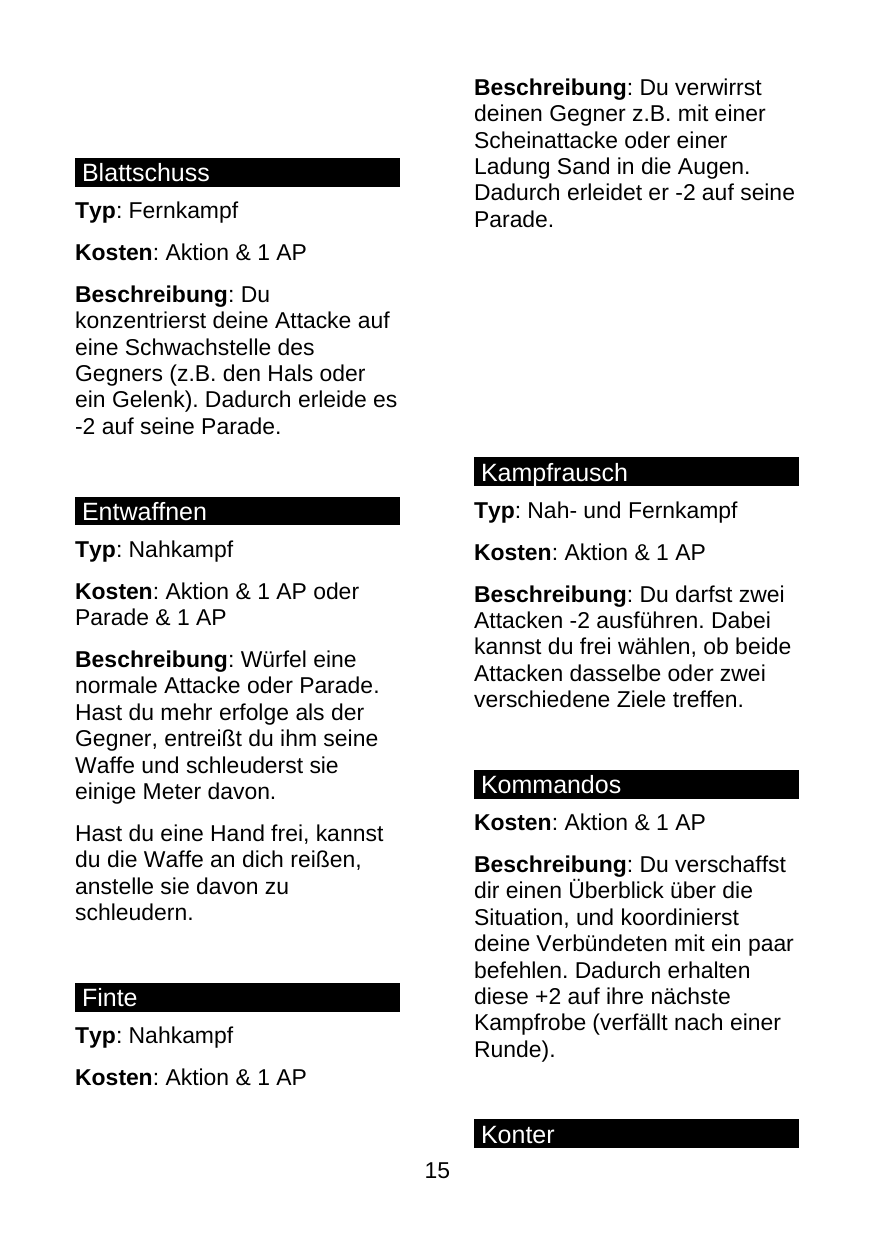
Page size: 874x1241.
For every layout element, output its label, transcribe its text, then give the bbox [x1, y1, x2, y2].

text Kosten: Aktion & 1 AP [474, 809, 799, 836]
text Beschreibung: Würfel eine normale Attacke oder Parade. Hast du mehr erfolge als der Gegner, entreißt du ihm seine Waffe und schleuderst sie einige Meter davon. [75, 646, 400, 804]
text Kosten: Aktion & 1 AP [75, 1064, 400, 1090]
text Hast du eine Hand frei, kannst du die Waffe an dich reißen, anstelle sie davon zu schleudern. [75, 820, 400, 925]
text Beschreibung: Du verwirrst deinen Gegner z.B. mit einer Scheinattacke oder einer Ladung Sand in die Augen. Dadurch erleidet er -2 auf seine Parade. [474, 74, 799, 232]
text Beschreibung: Du konzentrierst deine Attacke auf eine Schwachstelle des Gegners (z.B. den Hals oder ein Gelenk). Dadurch erleide es -2 auf seine Parade. [75, 281, 400, 439]
text Typ: Nahkampf [75, 1022, 400, 1048]
text Kosten: Aktion & 1 AP [75, 239, 400, 265]
subtitle Entwaffnen [75, 497, 400, 525]
text Kosten: Aktion & 1 AP [474, 539, 799, 565]
subtitle Konter [474, 1119, 799, 1148]
subtitle Finte [75, 983, 400, 1012]
subtitle Blattschuss [75, 158, 400, 187]
text Typ: Nahkampf [75, 536, 400, 562]
text Kosten: Aktion & 1 AP oder Parade & 1 AP [75, 578, 400, 631]
subtitle Kommandos [474, 770, 799, 799]
text Beschreibung: Du verschaffst dir einen Überblick über die Situation, und koordinierst deine Verbündeten mit ein paar befehlen. Dadurch erhalten diese +2 auf ihre nächste Kampfrobe (verfällt nach einer Runde). [474, 851, 799, 1062]
subtitle Kampfrausch [474, 457, 799, 486]
text Beschreibung: Du darfst zwei Attacken -2 ausführen. Dabei kannst du frei wählen, ob beide Attacken dasselbe oder zwei verschiedene Ziele treffen. [474, 581, 799, 712]
text Typ: Fernkampf [75, 197, 400, 223]
text Typ: Nah- und Fernkampf [474, 497, 799, 523]
